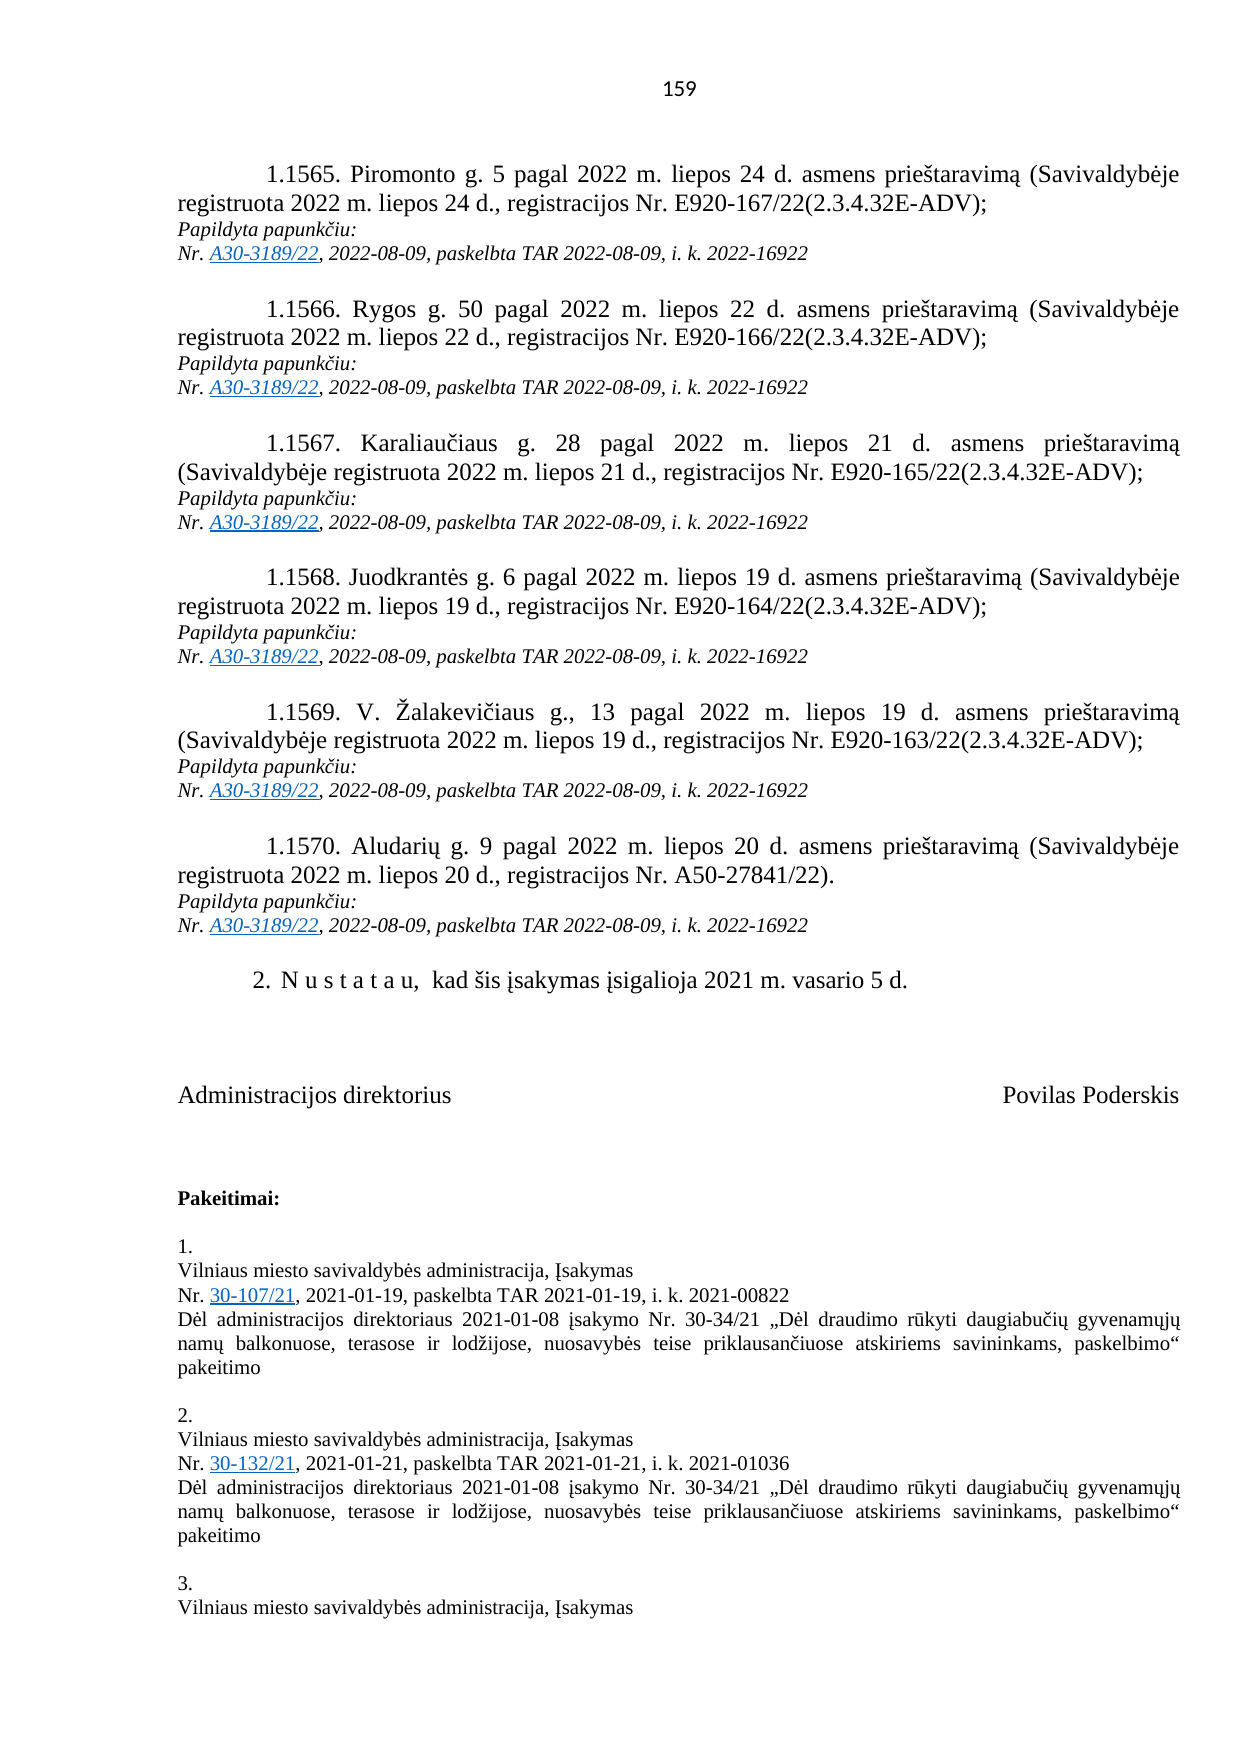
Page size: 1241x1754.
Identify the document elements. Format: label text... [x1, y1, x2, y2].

text Vilniaus miesto savivaldybės administracija, Įsakymas [177, 1427, 1181, 1451]
text 3. [177, 1571, 1181, 1595]
text Papildyta papunkčiu: [177, 754, 1181, 778]
text Papildyta papunkčiu: [177, 620, 1181, 644]
text Nr. A30-3189/22, 2022-08-09, paskelbta TAR 2022-08-09, i. k. 2022-16922 [177, 778, 1181, 802]
text Dėl administracijos direktoriaus 2021-01-08 įsakymo Nr. 30-34/21 „Dėl draudimo rūkyti daugiabučių gyvenamųjų namų balkonuose, terasose ir lodžijose, nuosavybės teise priklausančiuose atskiriems savininkams, paskelbimo“ pakeitimo [177, 1475, 1181, 1547]
text Pakeitimai: [177, 1186, 1181, 1210]
text Vilniaus miesto savivaldybės administracija, Įsakymas [177, 1258, 1181, 1282]
text Vilniaus miesto savivaldybės administracija, Įsakymas [177, 1595, 1181, 1619]
text Dėl administracijos direktoriaus 2021-01-08 įsakymo Nr. 30-34/21 „Dėl draudimo rūkyti daugiabučių gyvenamųjų namų balkonuose, terasose ir lodžijose, nuosavybės teise priklausančiuose atskiriems savininkams, paskelbimo“ pakeitimo [177, 1307, 1181, 1379]
text 1.1567. Karaliaučiaus g. 28 pagal 2022 m. liepos 21 d. asmens prieštaravimą (Savivaldybėje registruota 2022 m. liepos 21 d., registracijos Nr. E920-165/22(2.3.4.32E-ADV); [177, 428, 1181, 486]
text Papildyta papunkčiu: [177, 351, 1181, 375]
text Nr. A30-3189/22, 2022-08-09, paskelbta TAR 2022-08-09, i. k. 2022-16922 [177, 644, 1181, 668]
text 2. [177, 1403, 1181, 1427]
text Nr. A30-3189/22, 2022-08-09, paskelbta TAR 2022-08-09, i. k. 2022-16922 [177, 241, 1181, 265]
text Nr. A30-3189/22, 2022-08-09, paskelbta TAR 2022-08-09, i. k. 2022-16922 [177, 510, 1181, 534]
text 1.1565. Piromonto g. 5 pagal 2022 m. liepos 24 d. asmens prieštaravimą (Savivaldybėje registruota 2022 m. liepos 24 d., registracijos Nr. E920-167/22(2.3.4.32E-ADV); [177, 159, 1181, 217]
text Nr. 30-132/21, 2021-01-21, paskelbta TAR 2021-01-21, i. k. 2021-01036 [177, 1451, 1181, 1475]
text 2. N u s t a t a u, kad šis įsakymas įsigalioja 2021 m. vasario 5 d. [177, 966, 1181, 994]
text Nr. 30-107/21, 2021-01-19, paskelbta TAR 2021-01-19, i. k. 2021-00822 [177, 1282, 1181, 1307]
text 1.1566. Rygos g. 50 pagal 2022 m. liepos 22 d. asmens prieštaravimą (Savivaldybėje registruota 2022 m. liepos 22 d., registracijos Nr. E920-166/22(2.3.4.32E-ADV); [177, 294, 1181, 351]
text Papildyta papunkčiu: [177, 486, 1181, 510]
text 1.1570. Aludarių g. 9 pagal 2022 m. liepos 20 d. asmens prieštaravimą (Savivaldybėje registruota 2022 m. liepos 20 d., registracijos Nr. A50-27841/22). [177, 831, 1181, 889]
text Nr. A30-3189/22, 2022-08-09, paskelbta TAR 2022-08-09, i. k. 2022-16922 [177, 913, 1181, 937]
text 1. [177, 1234, 1181, 1258]
text 1.1568. Juodkrantės g. 6 pagal 2022 m. liepos 19 d. asmens prieštaravimą (Savivaldybėje registruota 2022 m. liepos 19 d., registracijos Nr. E920-164/22(2.3.4.32E-ADV); [177, 562, 1181, 620]
text Papildyta papunkčiu: [177, 217, 1181, 241]
text Administracijos direktorius Povilas Poderskis [177, 1081, 1181, 1109]
text Papildyta papunkčiu: [177, 889, 1181, 913]
text Nr. A30-3189/22, 2022-08-09, paskelbta TAR 2022-08-09, i. k. 2022-16922 [177, 375, 1181, 399]
text 1.1569. V. Žalakevičiaus g., 13 pagal 2022 m. liepos 19 d. asmens prieštaravimą (Savivaldybėje registruota 2022 m. liepos 19 d., registracijos Nr. E920-163/22(2.3.4.32E-ADV); [177, 697, 1181, 754]
